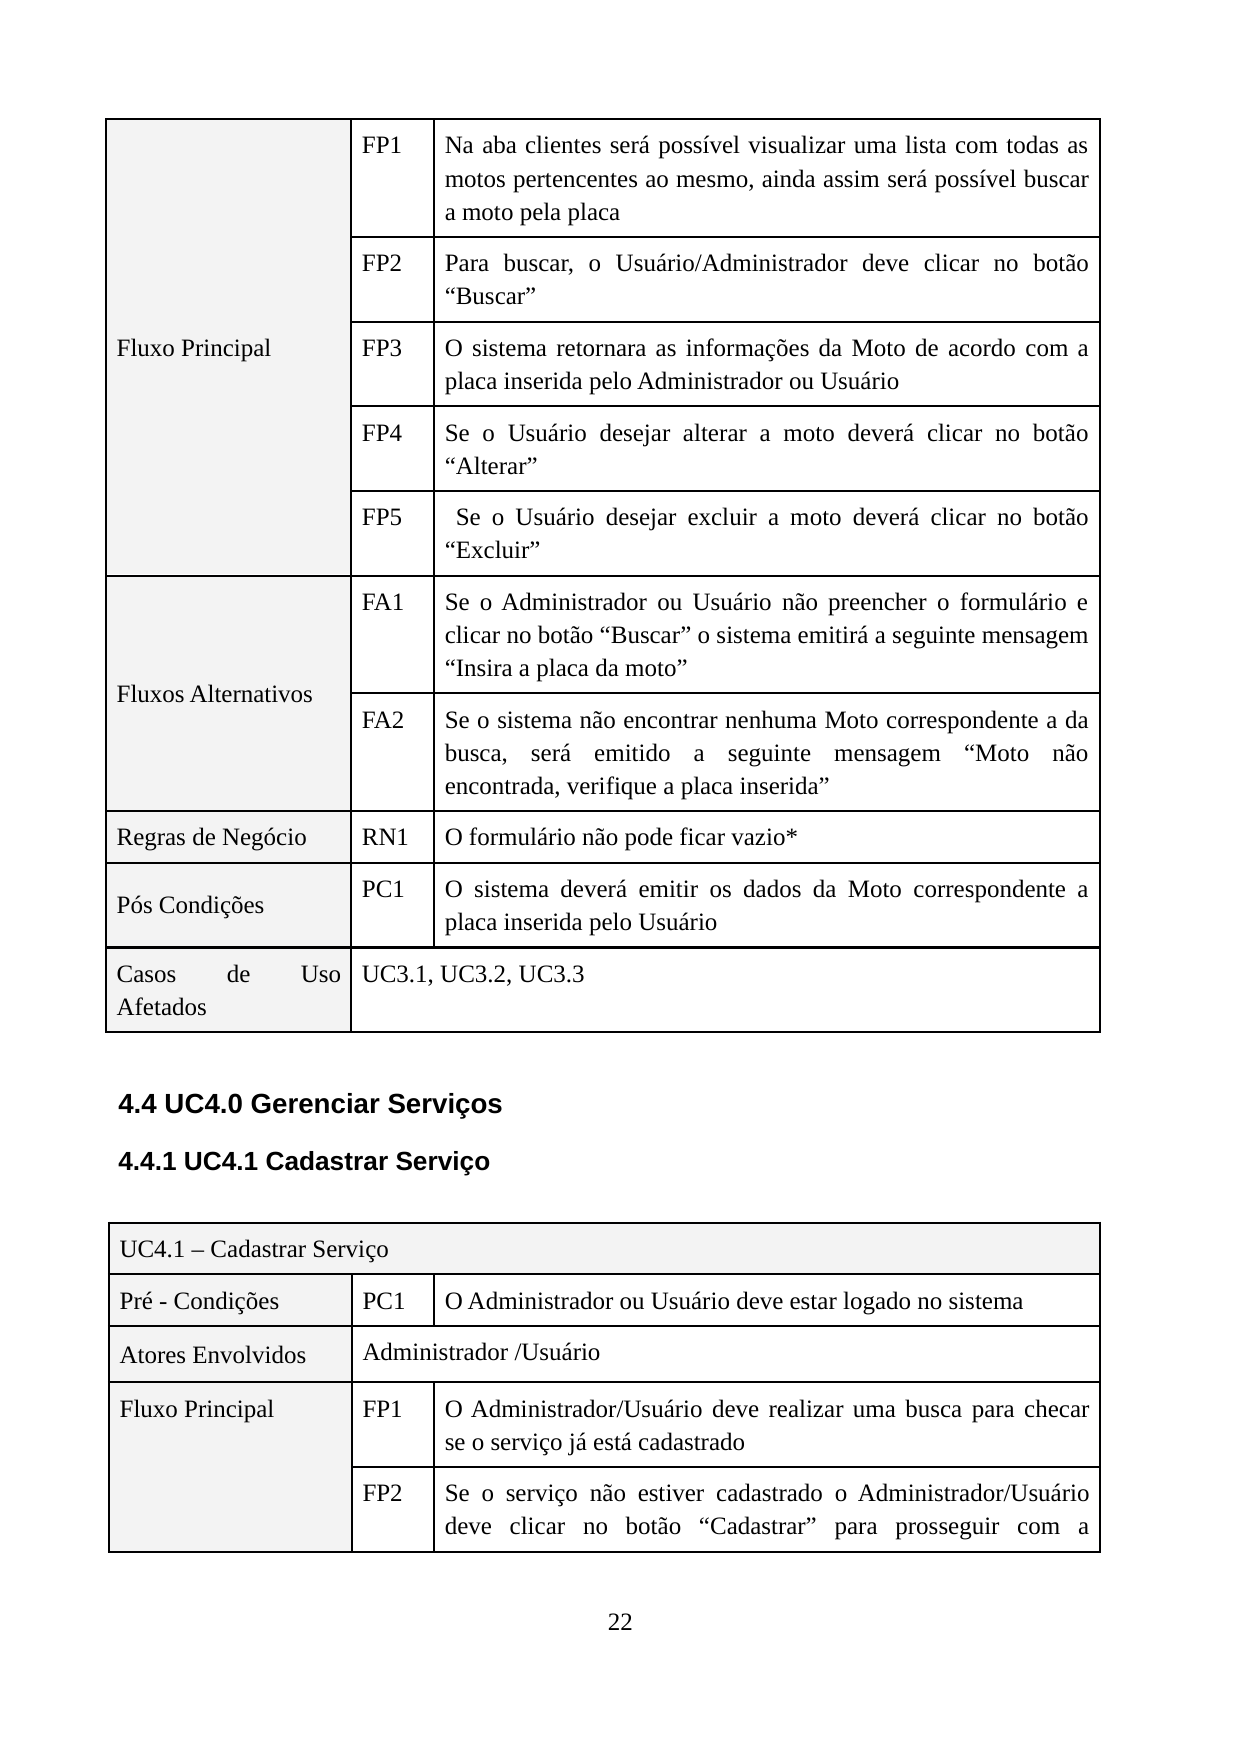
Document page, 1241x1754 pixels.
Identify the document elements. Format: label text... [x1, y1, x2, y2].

table_cell FP2 [353, 1468, 433, 1551]
table_cell Para buscar, o Usuário/Administrador deve clicar no botão “Buscar” [435, 238, 1099, 321]
table_cell Pré - Condições [110, 1275, 351, 1325]
table_cell Se o Usuário desejar excluir a moto deverá clicar no botão “Excluir” [435, 492, 1099, 574]
table_cell Se o Administrador ou Usuário não preencher o formulário e clicar no botão “Buscar” o sistema emitirá a seguinte mensagem “Insira a placa da moto” [435, 577, 1099, 692]
table_cell UC3.1, UC3.2, UC3.3 [352, 949, 1099, 1031]
table_cell Regras de Negócio [107, 812, 350, 862]
table_cell Administrador /Usuário [353, 1327, 1099, 1381]
subtitle 4.4 UC4.0 Gerenciar Serviços [118, 1087, 1122, 1119]
table_cell RN1 [352, 812, 433, 862]
table_cell Fluxo Principal [107, 120, 350, 574]
table_cell O formulário não pode ficar vazio* [435, 812, 1099, 862]
table_cell FP1 [353, 1383, 433, 1466]
table_cell FP1 [352, 120, 433, 236]
table_cell O Administrador ou Usuário deve estar logado no sistema [435, 1275, 1099, 1325]
table_cell Fluxo Principal [110, 1383, 351, 1551]
table_cell Na aba clientes será possível visualizar uma lista com todas as motos pertencentes ao mesmo, ainda assim será possível buscar a moto pela placa [435, 120, 1099, 236]
table_header UC4.1 – Cadastrar Serviço [110, 1224, 1099, 1273]
table_cell FP4 [352, 407, 433, 490]
table_cell O sistema deverá emitir os dados da Moto correspondente a placa inserida pelo Usuário [435, 864, 1099, 946]
table_cell Se o Usuário desejar alterar a moto deverá clicar no botão “Alterar” [435, 407, 1099, 490]
table_cell FA1 [352, 577, 433, 692]
subtitle 4.4.1 UC4.1 Cadastrar Serviço [118, 1146, 1122, 1176]
table_cell Fluxos Alternativos [107, 577, 350, 810]
table_cell O Administrador/Usuário deve realizar uma busca para checar se o serviço já está cadastrado [435, 1383, 1099, 1466]
table_cell FP3 [352, 323, 433, 405]
table_cell Se o serviço não estiver cadastrado o Administrador/Usuário deve clicar no botão “Cadastrar” para prosseguir com a [435, 1468, 1099, 1551]
table_cell PC1 [353, 1275, 433, 1325]
table_cell Casos de Uso Afetados [107, 949, 350, 1031]
table_cell FP2 [352, 238, 433, 321]
table_cell Pós Condições [107, 864, 350, 946]
table_cell Se o sistema não encontrar nenhuma Moto correspondente a da busca, será emitido a seguinte mensagem “Moto não encontrada, verifique a placa inserida” [435, 694, 1099, 810]
table_cell FA2 [352, 694, 433, 810]
table_cell O sistema retornara as informações da Moto de acordo com a placa inserida pelo Administrador ou Usuário [435, 323, 1099, 405]
table_cell Atores Envolvidos [110, 1327, 351, 1381]
table_cell FP5 [352, 492, 433, 574]
table_cell PC1 [352, 864, 433, 946]
